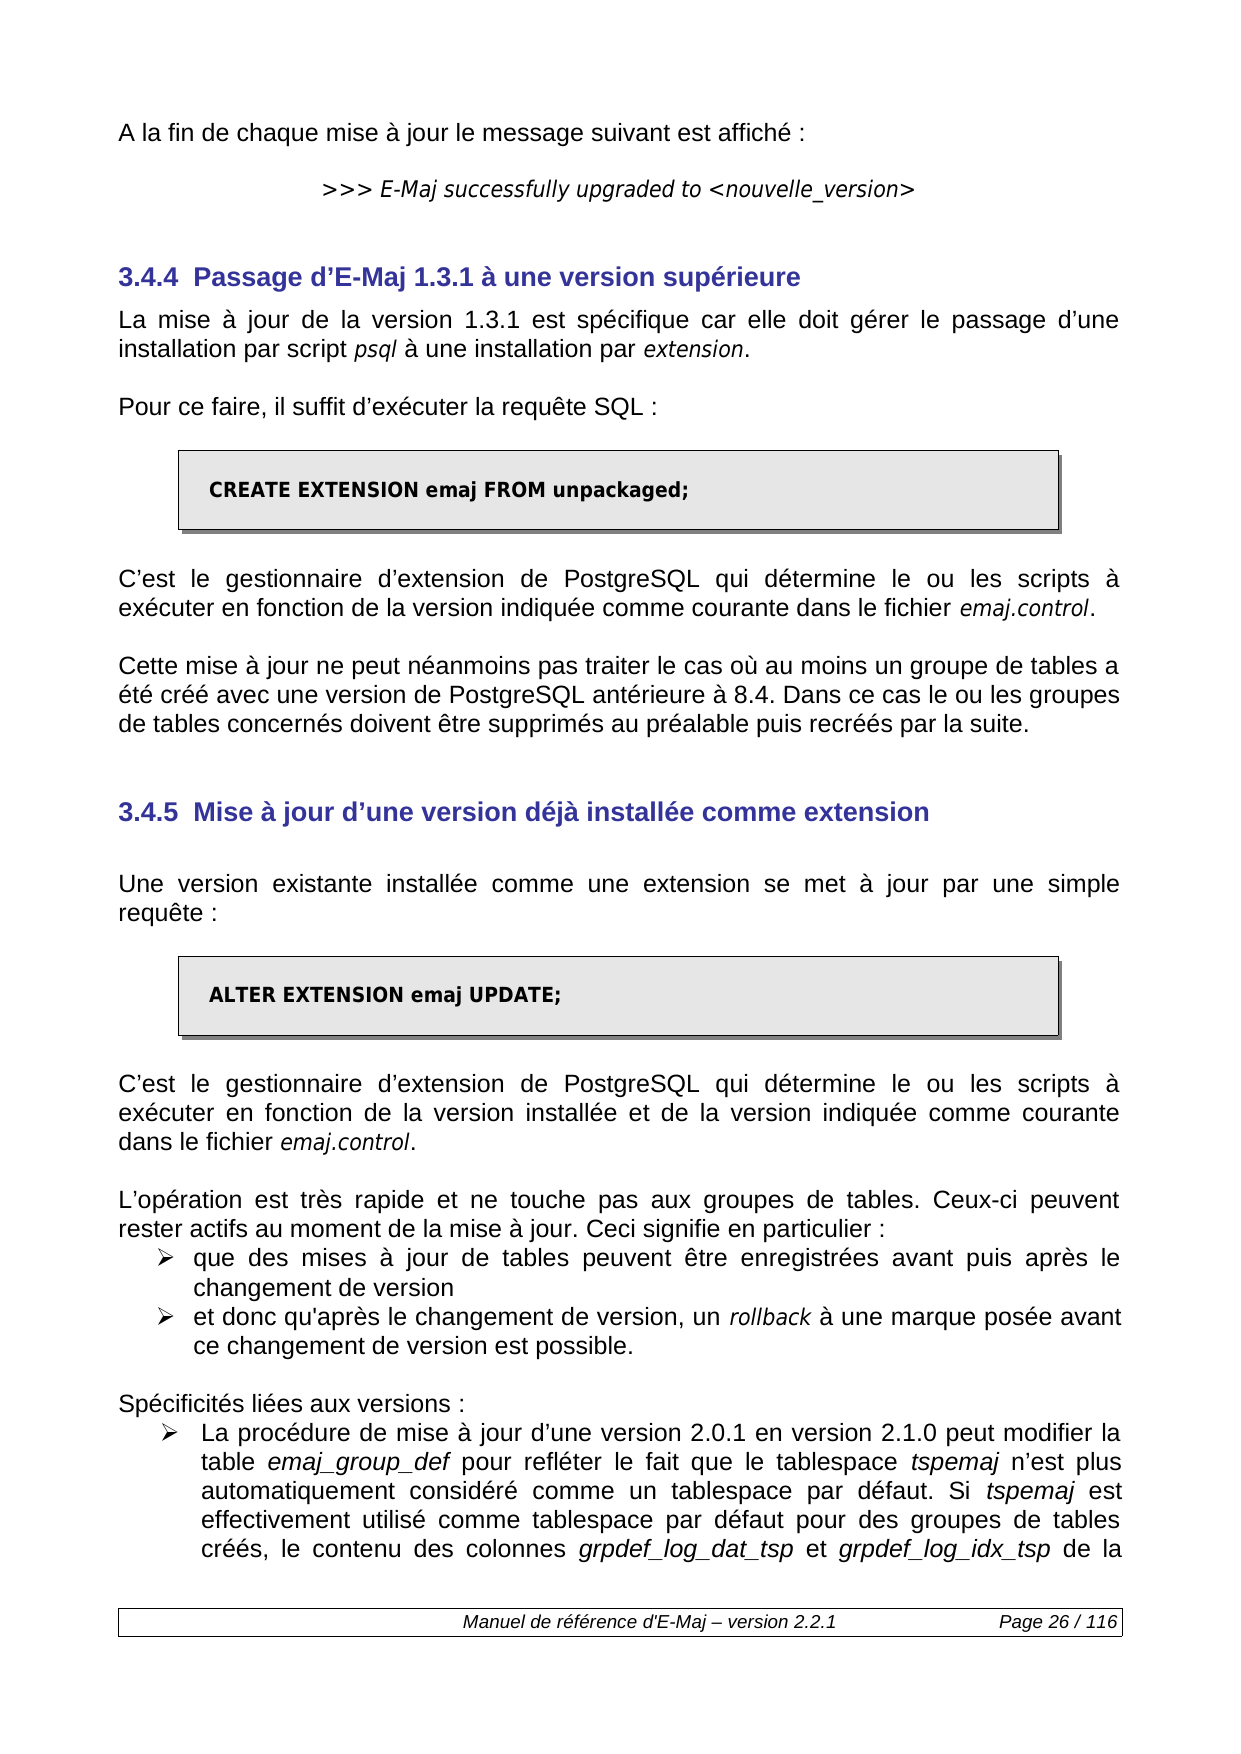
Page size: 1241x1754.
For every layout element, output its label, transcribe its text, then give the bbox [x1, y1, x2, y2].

text La mise à jour de la version 1.3.1 est spécifique car elle doit gérer le passage d’une installation par script psql à une installation par extension. [118, 305, 1122, 363]
text C’est le gestionnaire d’extension de PostgreSQL qui détermine le ou les scripts à exécuter en fonction de la version indiquée comme courante dans le fichier emaj.control. [118, 563, 1122, 622]
text Une version existante installée comme une extension se met à jour par une simple requête : [118, 868, 1122, 927]
text C’est le gestionnaire d’extension de PostgreSQL qui détermine le ou les scripts à exécuter en fonction de la version installée et de la version indiquée comme courante dans le fichier emaj.control. [118, 1069, 1122, 1156]
text A la fin de chaque mise à jour le message suivant est affiché : [118, 118, 1122, 147]
text Cette mise à jour ne peut néanmoins pas traiter le cas où au moins un groupe de tables a été créé avec une version de PostgreSQL antérieure à 8.4. Dans ce cas le ou les groupes de tables concernés doivent être supprimés au préalable puis recréés par la suite. [118, 651, 1122, 738]
subtitle Mise à jour d’une version déjà installée comme extension [118, 796, 1122, 827]
text Pour ce faire, il suffit d’exécuter la requête SQL : [118, 392, 1122, 421]
list et donc qu'après le changement de version, un rollback à une marque posée avant ce changement de version est possible. [156, 1301, 1122, 1359]
subtitle Passage d’E-Maj 1.3.1 à une version supérieure [118, 261, 1122, 292]
list La procédure de mise à jour d’une version 2.0.1 en version 2.1.0 peut modifier la table emaj_group_def pour refléter le fait que le tablespace tspemaj n’est plus automatiquement considéré comme un tablespace par défaut. Si tspemaj est effectivement utilisé comme tablespace par défaut pour des groupes de tables créés, le contenu des colonnes grpdef_log_dat_tsp et grpdef_log_idx_tsp de la [159, 1418, 1122, 1563]
text ALTER EXTENSION emaj UPDATE; [179, 980, 1058, 1005]
text L’opération est très rapide et ne touche pas aux groupes de tables. Ceux-ci peuvent rester actifs au moment de la mise à jour. Ceci signifie en particulier : [118, 1185, 1122, 1243]
text Spécificités liées aux versions : [118, 1389, 1122, 1418]
list que des mises à jour de tables peuvent être enregistrées avant puis après le changement de version [156, 1243, 1122, 1301]
text >>> E-Maj successfully upgraded to <nouvelle_version> [118, 176, 1122, 203]
text CREATE EXTENSION emaj FROM unpackaged; [179, 475, 1058, 499]
